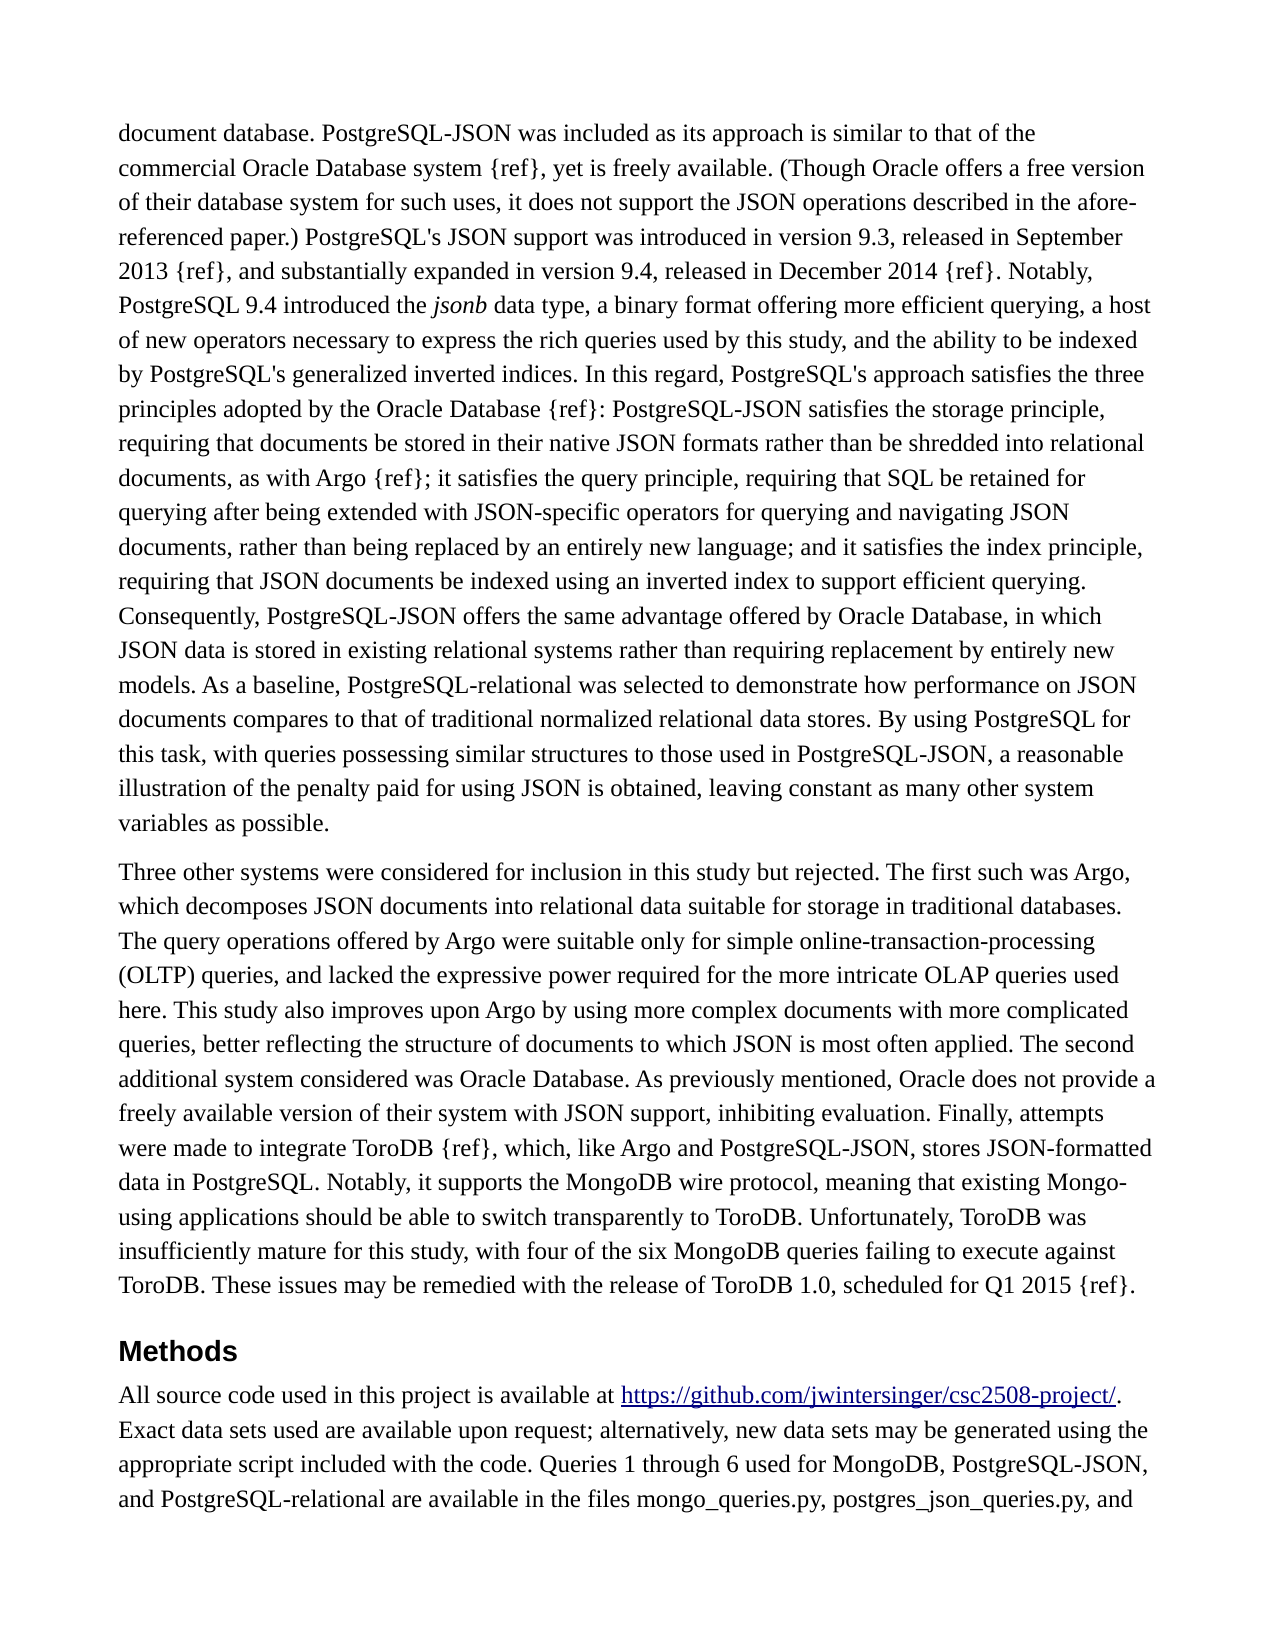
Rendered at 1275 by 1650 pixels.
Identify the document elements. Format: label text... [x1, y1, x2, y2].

text All source code used in this project is available at https://github.com/jwintersinger/csc2508-project/. Exact data sets used are available upon request; alternatively, new data sets may be generated using the appropriate script included with the code. Queries 1 through 6 used for MongoDB, PostgreSQL-JSON, and PostgreSQL-relational are available in the files mongo_queries.py, postgres_json_queries.py, and [118, 1380, 1157, 1512]
subtitle Methods [118, 1334, 1157, 1368]
text document database. PostgreSQL-JSON was included as its approach is similar to that of the commercial Oracle Database system {ref}, yet is freely available. (Though Oracle offers a free version of their database system for such uses, it does not support the JSON operations described in the afore-referenced paper.) PostgreSQL's JSON support was introduced in version 9.3, released in September 2013 {ref}, and substantially expanded in version 9.4, released in December 2014 {ref}. Notably, PostgreSQL 9.4 introduced the jsonb data type, a binary format offering more efficient querying, a host of new operators necessary to express the rich queries used by this study, and the ability to be indexed by PostgreSQL's generalized inverted indices. In this regard, PostgreSQL's approach satisfies the three principles adopted by the Oracle Database {ref}: PostgreSQL-JSON satisfies the storage principle, requiring that documents be stored in their native JSON formats rather than be shredded into relational documents, as with Argo {ref}; it satisfies the query principle, requiring that SQL be retained for querying after being extended with JSON-specific operators for querying and navigating JSON documents, rather than being replaced by an entirely new language; and it satisfies the index principle, requiring that JSON documents be indexed using an inverted index to support efficient querying. Consequently, PostgreSQL-JSON offers the same advantage offered by Oracle Database, in which JSON data is stored in existing relational systems rather than requiring replacement by entirely new models. As a baseline, PostgreSQL-relational was selected to demonstrate how performance on JSON documents compares to that of traditional normalized relational data stores. By using PostgreSQL for this task, with queries possessing similar structures to those used in PostgreSQL-JSON, a reasonable illustration of the penalty paid for using JSON is obtained, leaving constant as many other system variables as possible. [118, 118, 1157, 836]
text Three other systems were considered for inclusion in this study but rejected. The first such was Argo, which decomposes JSON documents into relational data suitable for storage in traditional databases. The query operations offered by Argo were suitable only for simple online-transaction-processing (OLTP) queries, and lacked the expressive power required for the more intricate OLAP queries used here. This study also improves upon Argo by using more complex documents with more complicated queries, better reflecting the structure of documents to which JSON is most often applied. The second additional system considered was Oracle Database. As previously mentioned, Oracle does not provide a freely available version of their system with JSON support, inhibiting evaluation. Finally, attempts were made to integrate ToroDB {ref}, which, like Argo and PostgreSQL-JSON, stores JSON-formatted data in PostgreSQL. Notably, it supports the MongoDB wire protocol, meaning that existing Mongo-using applications should be able to switch transparently to ToroDB. Unfortunately, ToroDB was insufficiently mature for this study, with four of the six MongoDB queries failing to execute against ToroDB. These issues may be remedied with the release of ToroDB 1.0, scheduled for Q1 2015 {ref}. [118, 857, 1157, 1299]
